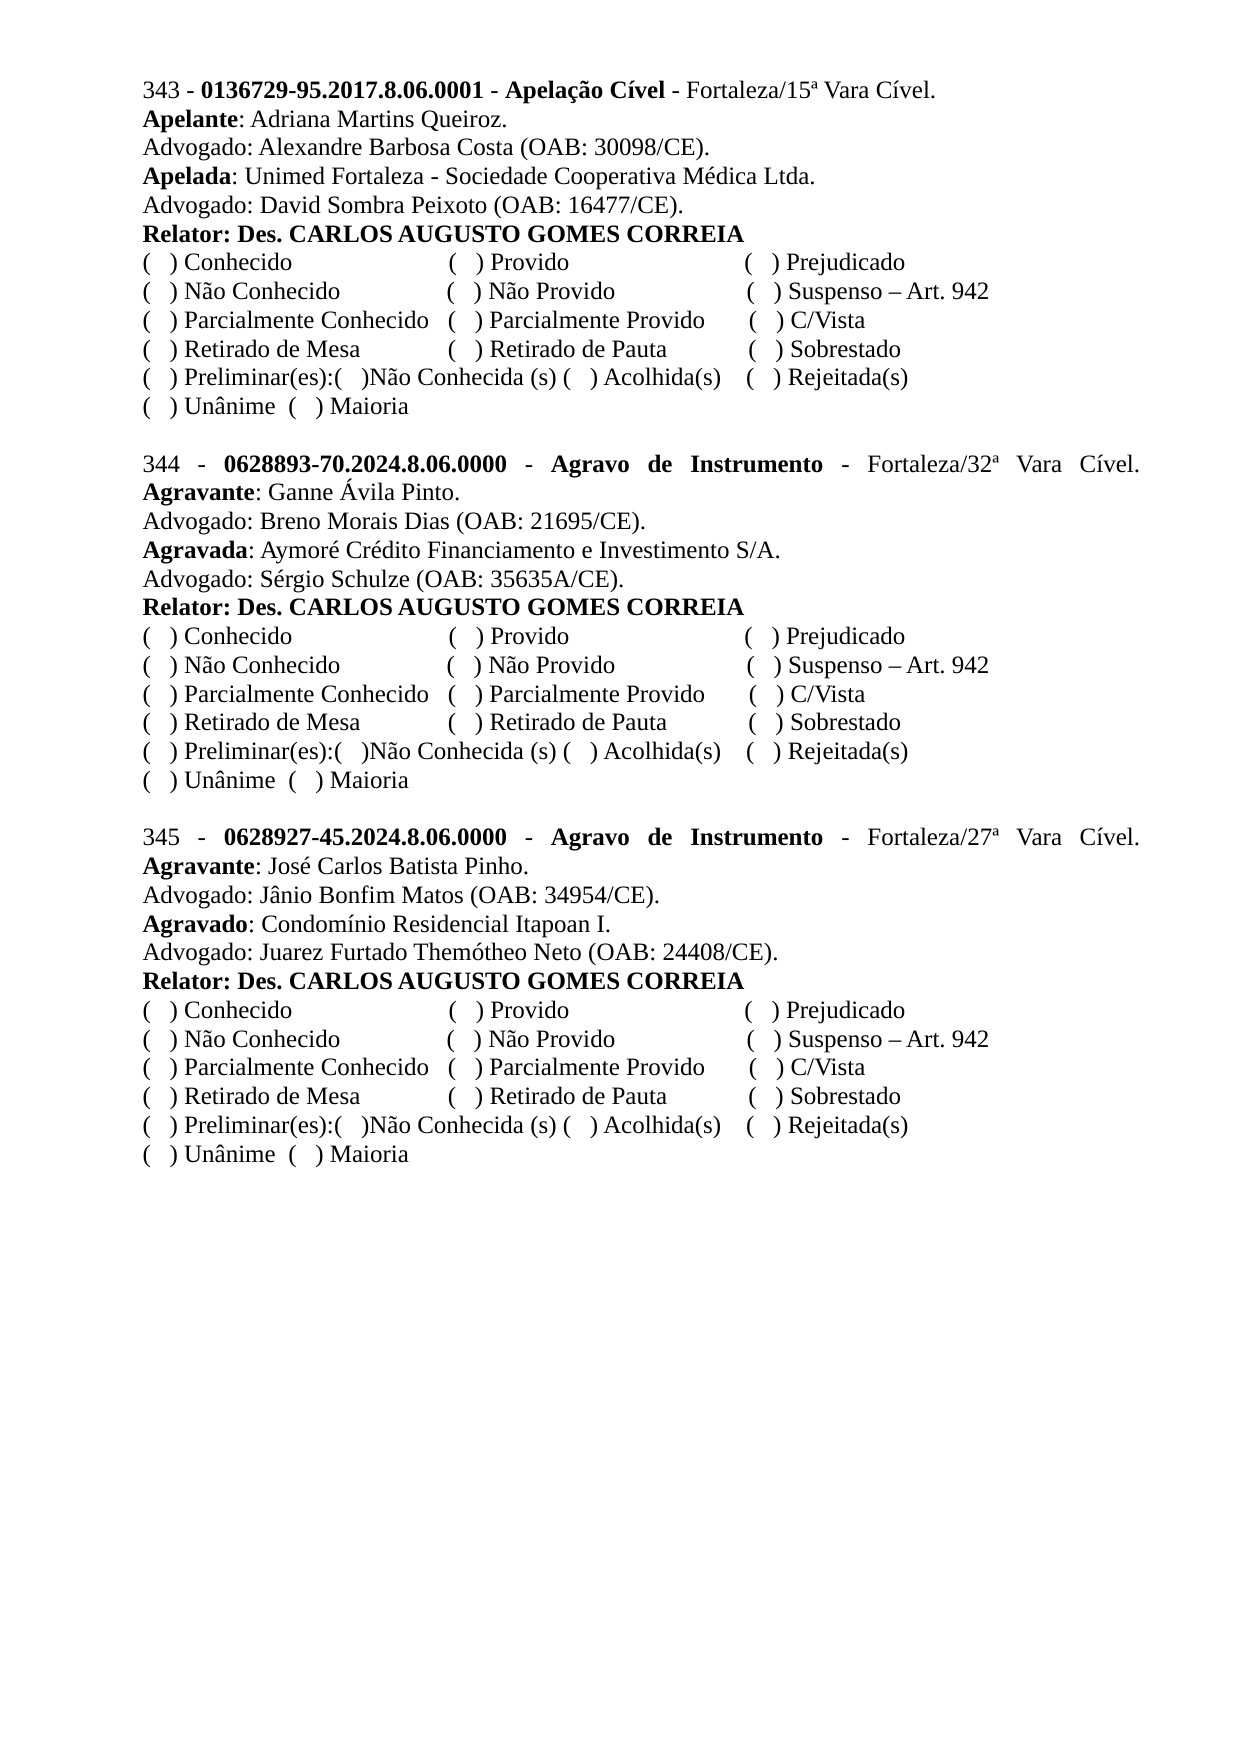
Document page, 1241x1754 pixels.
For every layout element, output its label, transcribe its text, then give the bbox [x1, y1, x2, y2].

text Relator: Des. CARLOS AUGUSTO GOMES CORREIA [142, 592, 1141, 621]
text ( ) Retirado de Mesa ( ) Retirado de Pauta ( ) Sobrestado [142, 334, 1158, 362]
text ( ) Conhecido ( ) Provido ( ) Prejudicado [142, 995, 1141, 1024]
text ( ) Preliminar(es):( )Não Conhecida (s) ( ) Acolhida(s) ( ) Rejeitada(s) [142, 736, 1158, 765]
text 345 - 0628927-45.2024.8.06.0000 - Agravo de Instrumento - Fortaleza/27ª Vara Cível. Agravante: José Carlos Batista Pinho. [142, 822, 1141, 880]
text ( ) Parcialmente Conhecido ( ) Parcialmente Provido ( ) C/Vista [142, 305, 1158, 334]
text ( ) Unânime ( ) Maioria [142, 391, 1158, 420]
text ( ) Conhecido ( ) Provido ( ) Prejudicado [142, 247, 1141, 276]
text Relator: Des. CARLOS AUGUSTO GOMES CORREIA [142, 219, 1141, 247]
text Agravado: Condomínio Residencial Itapoan I. [142, 909, 1141, 937]
text ( ) Não Conhecido ( ) Não Provido ( ) Suspenso – Art. 942 [142, 650, 1158, 679]
text ( ) Não Conhecido ( ) Não Provido ( ) Suspenso – Art. 942 [142, 1024, 1158, 1052]
text Advogado: David Sombra Peixoto (OAB: 16477/CE). [142, 190, 1141, 219]
text ( ) Parcialmente Conhecido ( ) Parcialmente Provido ( ) C/Vista [142, 1052, 1158, 1081]
text Agravada: Aymoré Crédito Financiamento e Investimento S/A. [142, 535, 1141, 564]
text Relator: Des. CARLOS AUGUSTO GOMES CORREIA [142, 966, 1141, 995]
text Advogado: Jânio Bonfim Matos (OAB: 34954/CE). [142, 880, 1141, 909]
text ( ) Retirado de Mesa ( ) Retirado de Pauta ( ) Sobrestado [142, 1081, 1158, 1110]
text Advogado: Alexandre Barbosa Costa (OAB: 30098/CE). [142, 132, 1141, 161]
text Advogado: Juarez Furtado Themótheo Neto (OAB: 24408/CE). [142, 937, 1141, 966]
text Advogado: Breno Morais Dias (OAB: 21695/CE). [142, 506, 1141, 535]
text ( ) Conhecido ( ) Provido ( ) Prejudicado [142, 621, 1141, 650]
text ( ) Preliminar(es):( )Não Conhecida (s) ( ) Acolhida(s) ( ) Rejeitada(s) [142, 1110, 1158, 1139]
text ( ) Parcialmente Conhecido ( ) Parcialmente Provido ( ) C/Vista [142, 679, 1158, 707]
text 344 - 0628893-70.2024.8.06.0000 - Agravo de Instrumento - Fortaleza/32ª Vara Cível. Agravante: Ganne Ávila Pinto. [142, 449, 1141, 506]
text 343 - 0136729-95.2017.8.06.0001 - Apelação Cível - Fortaleza/15ª Vara Cível. [142, 75, 1141, 104]
text Apelada: Unimed Fortaleza - Sociedade Cooperativa Médica Ltda. [142, 161, 1141, 190]
text ( ) Preliminar(es):( )Não Conhecida (s) ( ) Acolhida(s) ( ) Rejeitada(s) [142, 362, 1158, 391]
text Advogado: Sérgio Schulze (OAB: 35635A/CE). [142, 564, 1141, 592]
text Apelante: Adriana Martins Queiroz. [142, 104, 1141, 132]
text ( ) Unânime ( ) Maioria [142, 1139, 1158, 1167]
text ( ) Unânime ( ) Maioria [142, 765, 1158, 794]
text ( ) Retirado de Mesa ( ) Retirado de Pauta ( ) Sobrestado [142, 707, 1158, 736]
text ( ) Não Conhecido ( ) Não Provido ( ) Suspenso – Art. 942 [142, 276, 1158, 305]
